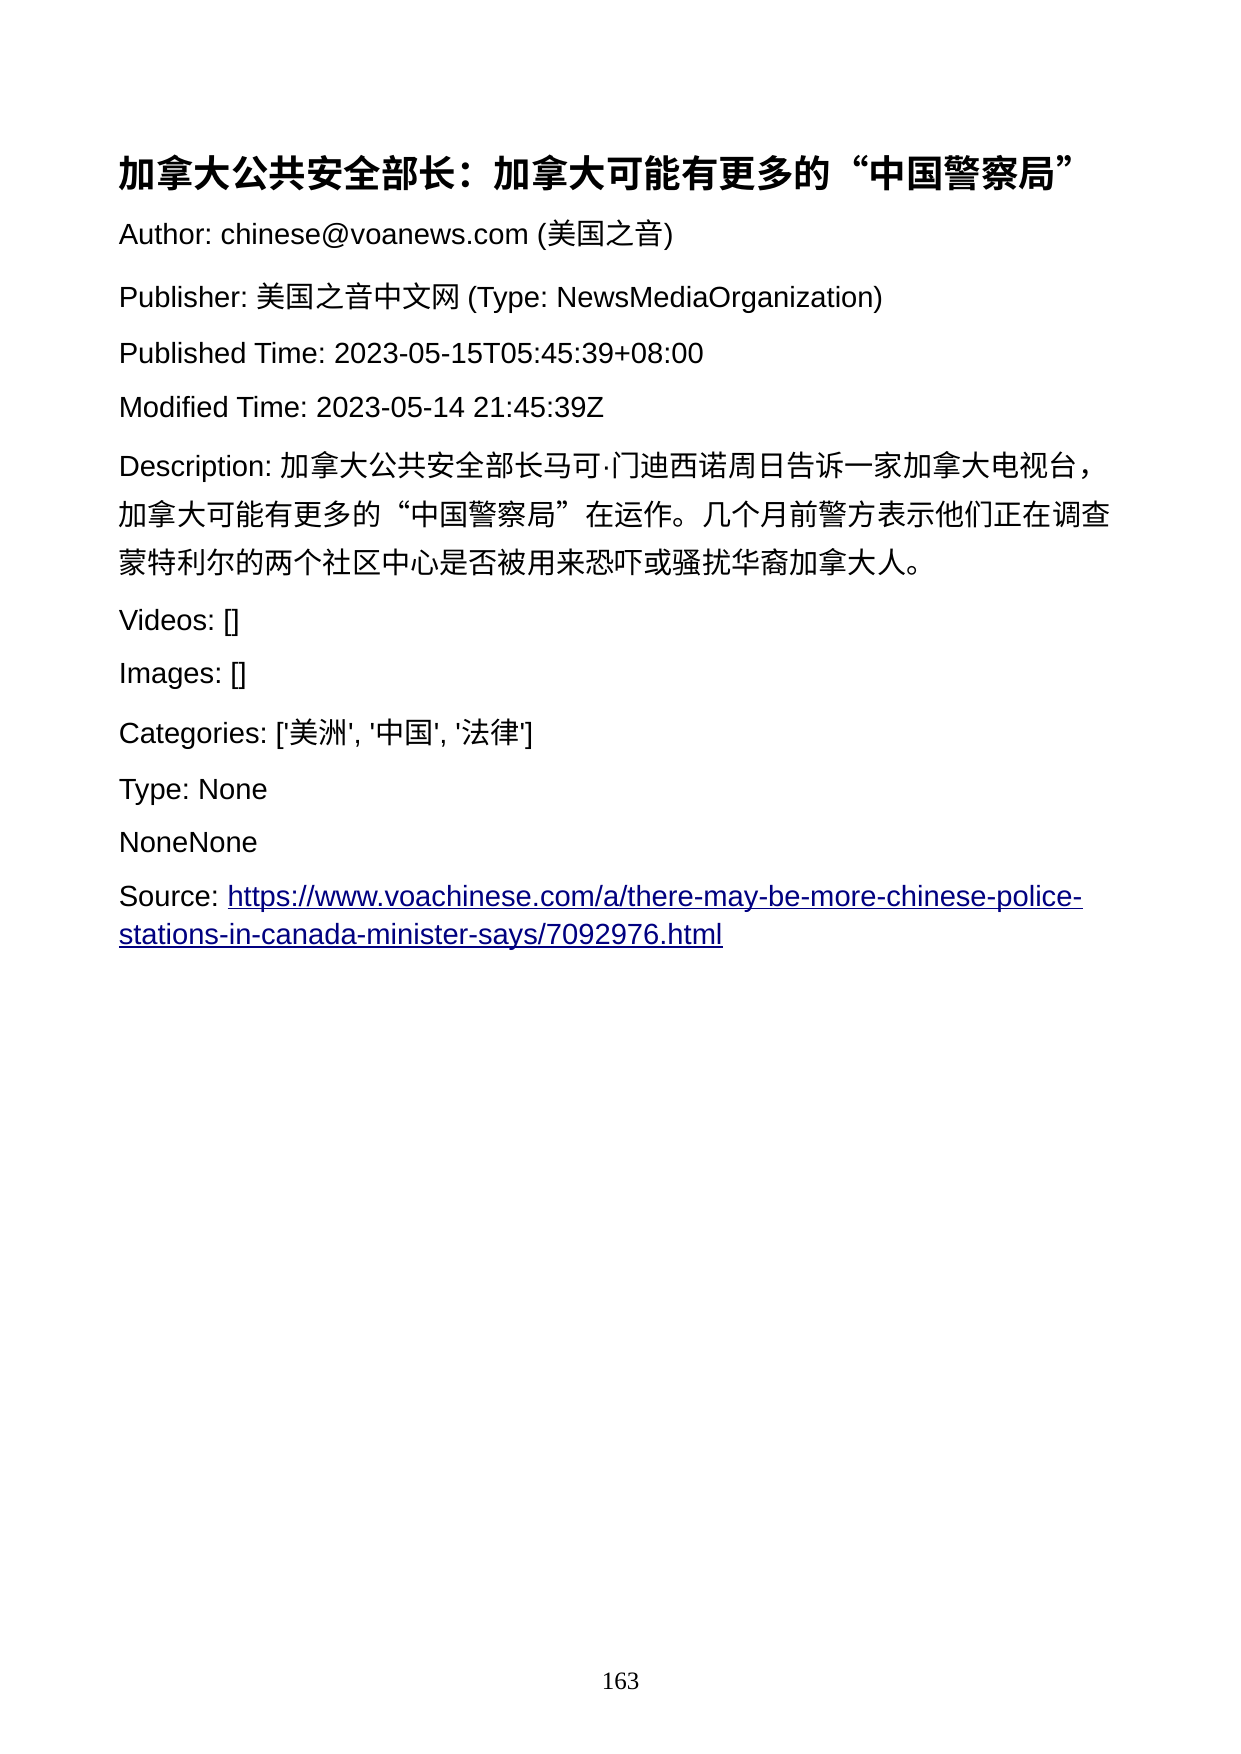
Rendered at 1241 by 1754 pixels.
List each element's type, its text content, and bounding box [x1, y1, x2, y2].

text Description: 加拿大公共安全部长马可·门迪西诺周日告诉一家加拿大电视台，加拿大可能有更多的“中国警察局”在运作。几个月前警方表示他们正在调查蒙特利尔的两个社区中心是否被用来恐吓或骚扰华裔加拿大人。 [118, 443, 1122, 582]
text NoneNone [118, 826, 1122, 859]
text Author: chinese@voanews.com (美国之音) [118, 210, 1122, 253]
text Published Time: 2023-05-15T05:45:39+08:00 [118, 337, 1122, 370]
text Modified Time: 2023-05-14 21:45:39Z [118, 390, 1122, 423]
subtitle 加拿大公共安全部长：加拿大可能有更多的“中国警察局” [118, 143, 1122, 198]
text Images: [] [118, 656, 1122, 690]
text Videos: [] [118, 603, 1122, 637]
text Categories: ['美洲', '中国', '法律'] [118, 709, 1122, 752]
text Type: None [118, 772, 1122, 806]
text Source: https://www.voachinese.com/a/there-may-be-more-chinese-police-stations-in-canada-minister-says/7092976.html [118, 879, 1122, 951]
text Publisher: 美国之音中文网 (Type: NewsMediaOrganization) [118, 273, 1122, 316]
